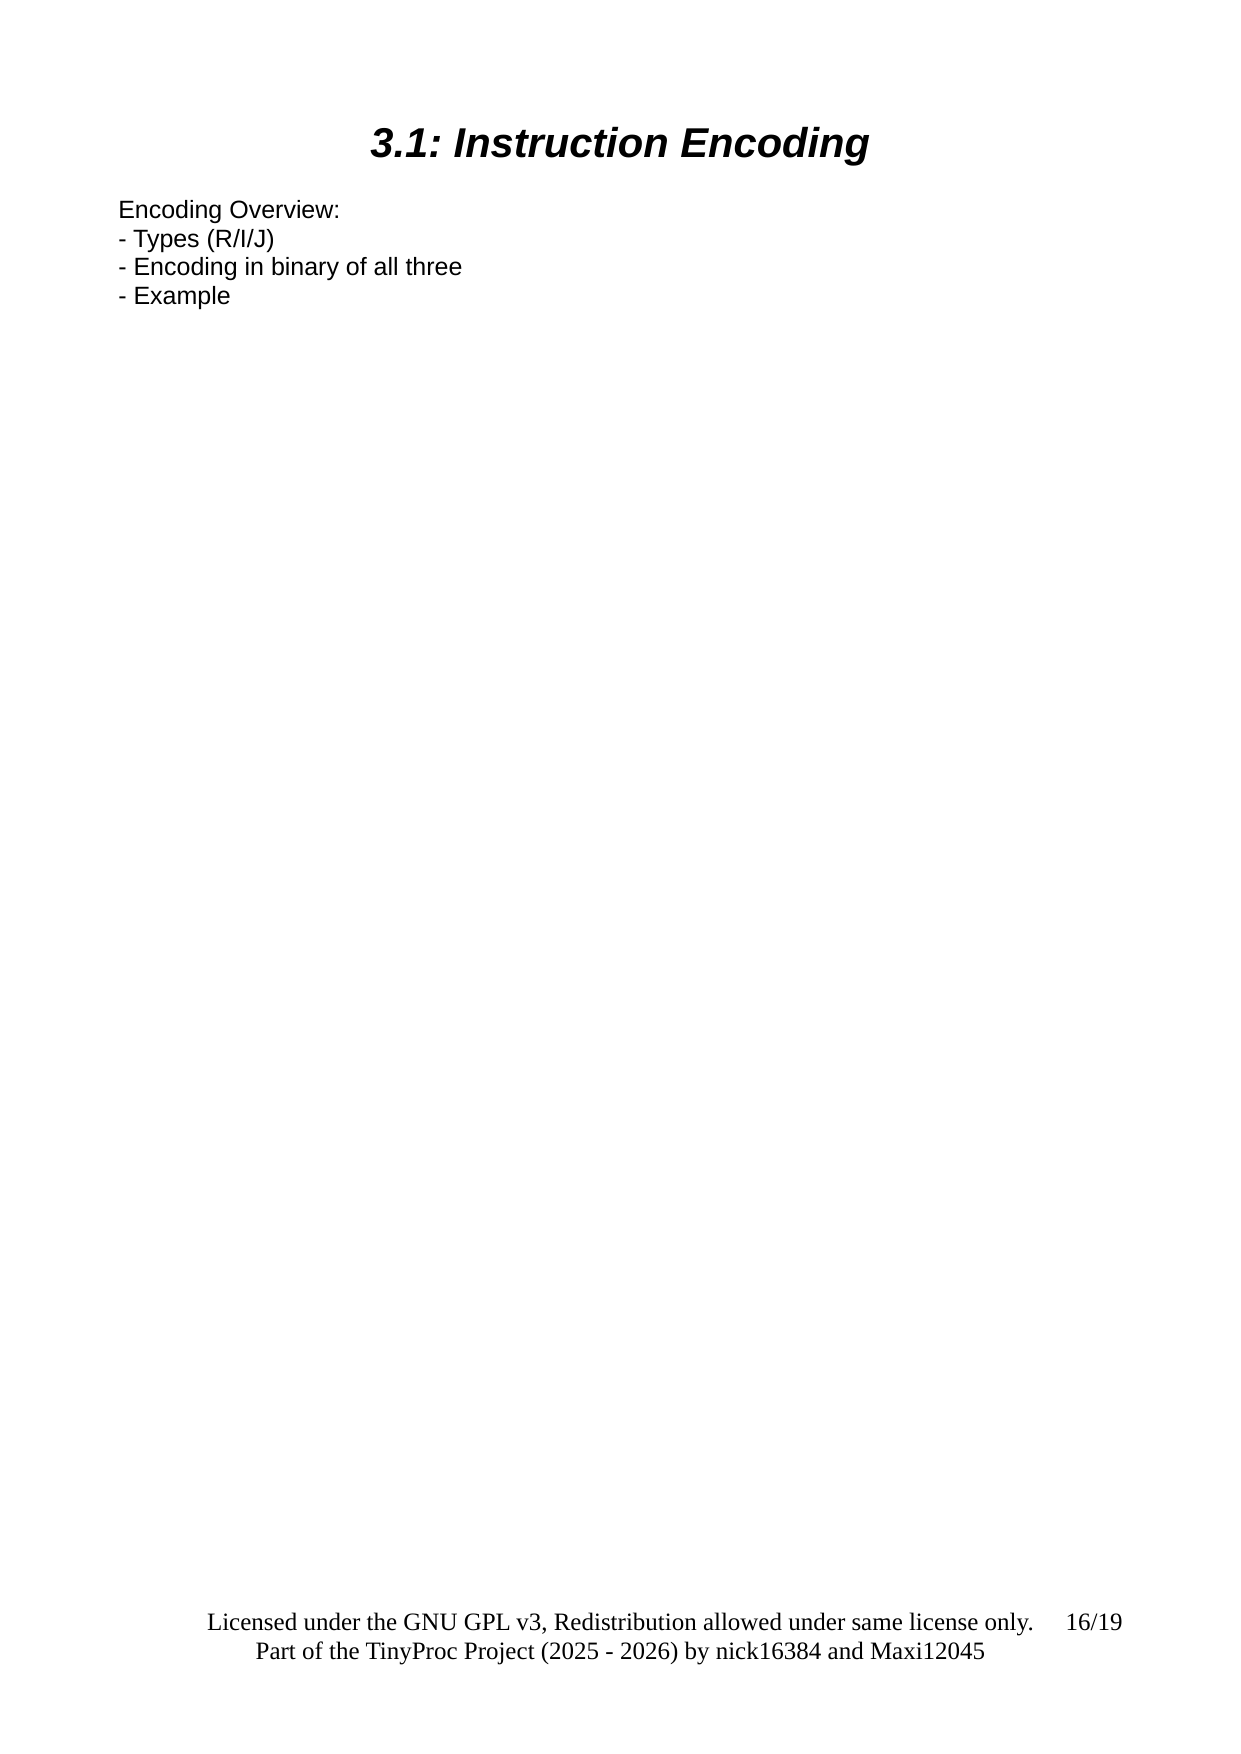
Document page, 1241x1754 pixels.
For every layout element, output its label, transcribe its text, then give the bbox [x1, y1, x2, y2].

text - Example [118, 281, 1122, 310]
text - Encoding in binary of all three [118, 252, 1122, 281]
text 3.1: Instruction Encoding [118, 118, 1122, 166]
text Encoding Overview: [118, 195, 1122, 223]
text - Types (R/I/J) [118, 223, 1122, 252]
